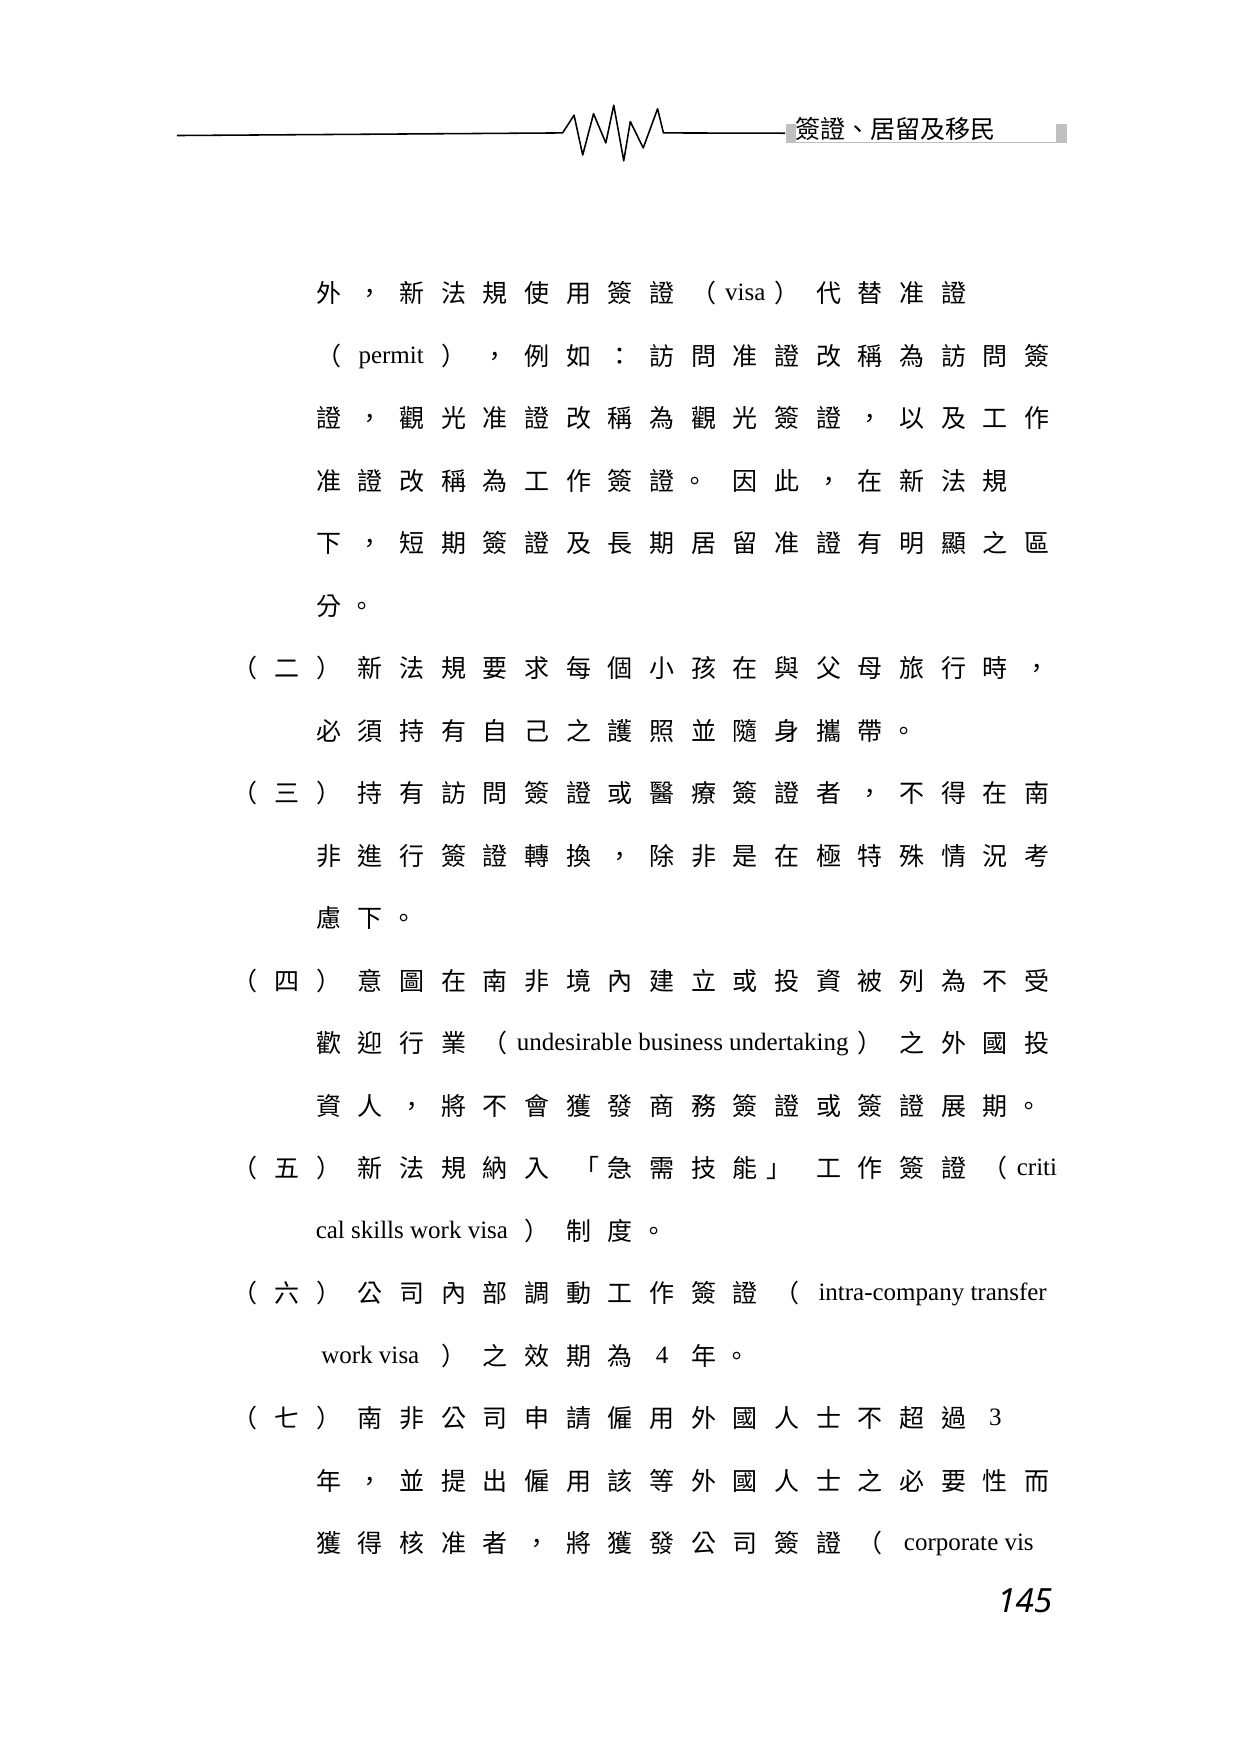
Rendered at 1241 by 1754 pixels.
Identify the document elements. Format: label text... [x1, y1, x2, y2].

text （五）新法規納入「急需技能」工作簽證（critical skills work visa）制度。 [207, 1125, 1058, 1250]
text （二）新法規要求每個小孩在與父母旅行時，必須持有自己之護照並隨身攜帶。 [207, 625, 1058, 750]
text （三）持有訪問簽證或醫療簽證者，不得在南非進行簽證轉換，除非是在極特殊情況考慮下。 [207, 750, 1058, 938]
text （六）公司內部調動工作簽證（intra-company transfer work visa）之效期為4年。 [207, 1250, 1058, 1375]
text （四）意圖在南非境內建立或投資被列為不受歡迎行業（undesirable business undertaking）之外國投資人，將不會獲發商務簽證或簽證展期。 [207, 938, 1058, 1125]
text 外，新法規使用簽證（visa）代替准證（permit），例如：訪問准證改稱為訪問簽證，觀光准證改稱為觀光簽證，以及工作准證改稱為工作簽證。因此，在新法規下，短期簽證及長期居留准證有明顯之區分。 [207, 250, 1058, 625]
text （七）南非公司申請僱用外國人士不超過3年，並提出僱用該等外國人士之必要性而獲得核准者，將獲發公司簽證（corporate vis [207, 1375, 1058, 1563]
